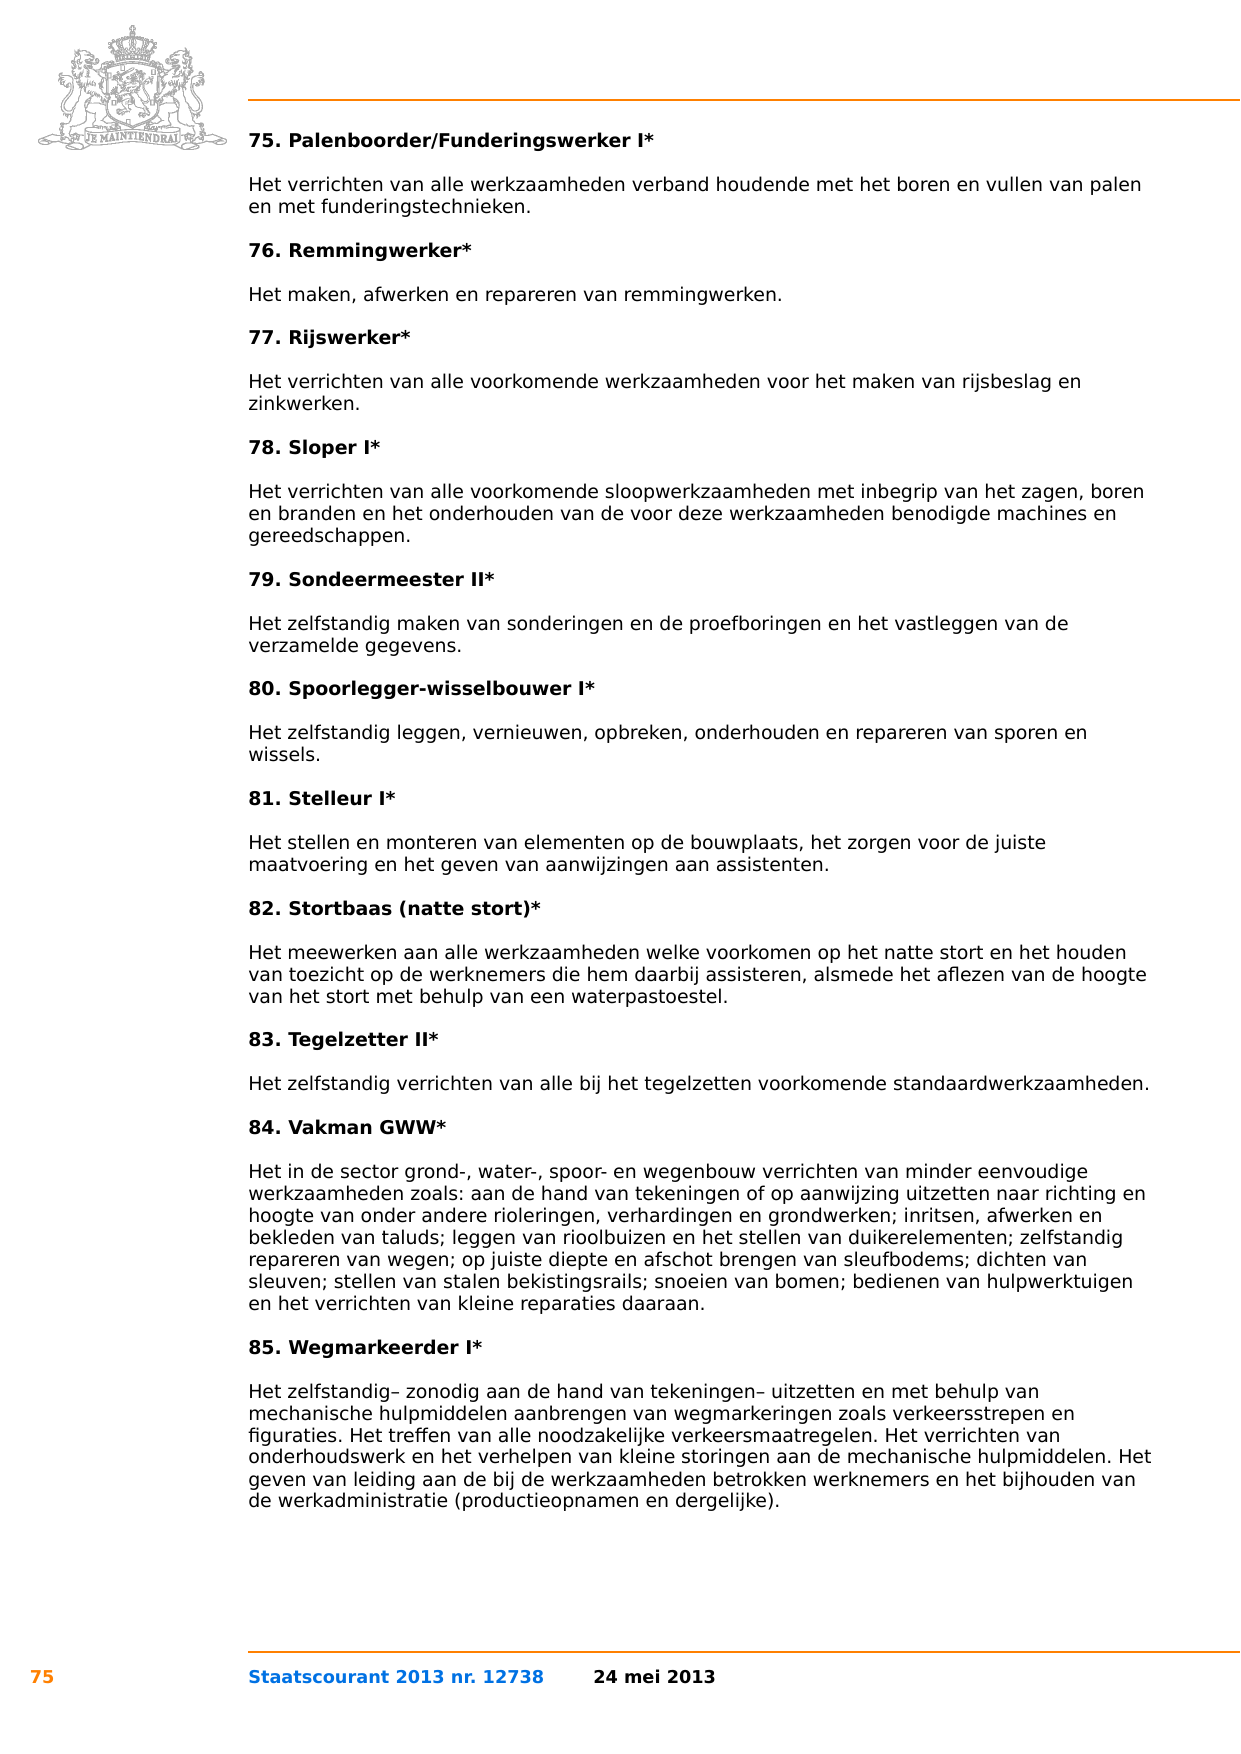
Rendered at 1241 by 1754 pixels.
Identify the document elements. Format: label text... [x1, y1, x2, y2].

subtitle 77. Rijswerker* [248, 327, 1163, 349]
subtitle 83. Tegelzetter II* [248, 1029, 1163, 1051]
text Het verrichten van alle werkzaamheden verband houdende met het boren en vullen van palen en met funderingstechnieken. [248, 174, 1163, 218]
subtitle 81. Stelleur I* [248, 788, 1163, 810]
subtitle 82. Stortbaas (natte stort)* [248, 898, 1163, 920]
text Het verrichten van alle voorkomende sloopwerkzaamheden met inbegrip van het zagen, boren en branden en het onderhouden van de voor deze werkzaamheden benodigde machines en gereedschappen. [248, 481, 1163, 547]
subtitle 85. Wegmarkeerder I* [248, 1337, 1163, 1359]
text Het meewerken aan alle werkzaamheden welke voorkomen op het natte stort en het houden van toezicht op de werknemers die hem daarbij assisteren, alsmede het aflezen van de hoogte van het stort met behulp van een waterpastoestel. [248, 942, 1163, 1007]
subtitle 79. Sondeermeester II* [248, 569, 1163, 591]
text Het zelfstandig leggen, vernieuwen, opbreken, onderhouden en repareren van sporen en wissels. [248, 722, 1163, 766]
text Het in de sector grond-, water-, spoor- en wegenbouw verrichten van minder eenvoudige werkzaamheden zoals: aan de hand van tekeningen of op aanwijzing uitzetten naar richting en hoogte van onder andere rioleringen, verhardingen en grondwerken; inritsen, afwerken en bekleden van taluds; leggen van rioolbuizen en het stellen van duikerelementen; zelfstandig repareren van wegen; op juiste diepte en afschot brengen van sleufbodems; dichten van sleuven; stellen van stalen bekistingsrails; snoeien van bomen; bedienen van hulpwerktuigen en het verrichten van kleine reparaties daaraan. [248, 1161, 1163, 1315]
subtitle 75. Palenboorder/Funderingswerker I* [248, 130, 1163, 152]
text Het maken, afwerken en repareren van remmingwerken. [248, 283, 1163, 305]
subtitle 76. Remmingwerker* [248, 239, 1163, 262]
picture [38, 25, 227, 150]
text Het zelfstandig verrichten van alle bij het tegelzetten voorkomende standaardwerkzaamheden. [248, 1073, 1163, 1095]
text Het verrichten van alle voorkomende werkzaamheden voor het maken van rijsbeslag en zinkwerken. [248, 371, 1163, 415]
subtitle 80. Spoorlegger-wisselbouwer I* [248, 678, 1163, 700]
text Het stellen en monteren van elementen op de bouwplaats, het zorgen voor de juiste maatvoering en het geven van aanwijzingen aan assistenten. [248, 832, 1163, 876]
subtitle 84. Vakman GWW* [248, 1117, 1163, 1139]
subtitle 78. Sloper I* [248, 437, 1163, 459]
text Het zelfstandig– zonodig aan de hand van tekeningen– uitzetten en met behulp van mechanische hulpmiddelen aanbrengen van wegmarkeringen zoals verkeersstrepen en figuraties. Het treffen van alle noodzakelijke verkeersmaatregelen. Het verrichten van onderhoudswerk en het verhelpen van kleine storingen aan de mechanische hulpmiddelen. Het geven van leiding aan de bij de werkzaamheden betrokken werknemers en het bijhouden van de werkadministratie (productieopnamen en dergelijke). [248, 1381, 1163, 1512]
text Het zelfstandig maken van sonderingen en de proefboringen en het vastleggen van de verzamelde gegevens. [248, 612, 1163, 656]
